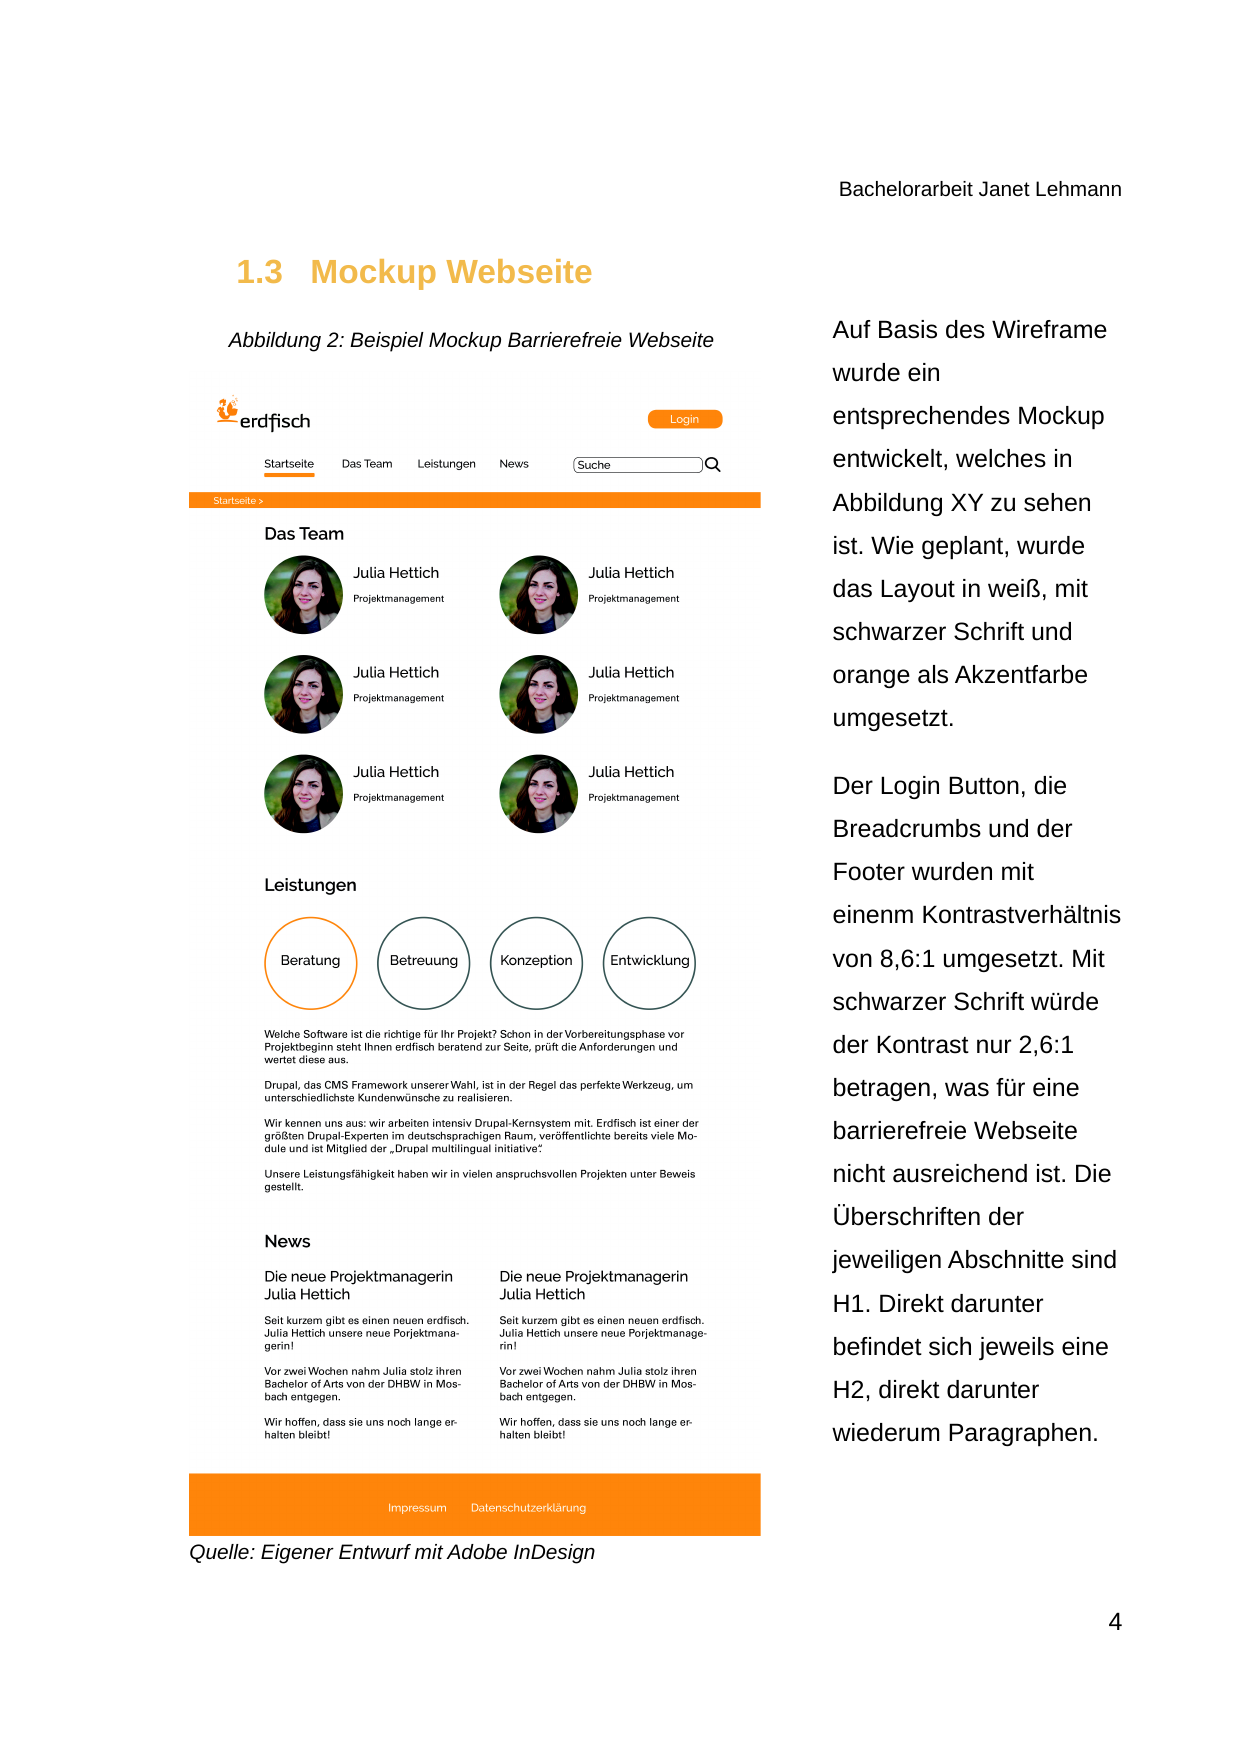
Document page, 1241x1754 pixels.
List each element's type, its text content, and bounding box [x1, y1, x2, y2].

picture [189, 371, 761, 1536]
text Quelle: Eigener Entwurf mit Adobe InDesign [228, 352, 832, 371]
text Abbildung 2: Beispiel Mockup Barrierefreie Webseite [228, 328, 832, 352]
text [189, 359, 761, 371]
text [228, 315, 832, 328]
text Der Login Button, die Breadcrumbs und der Footer wurden mit einenm Kontrastverhältnis von 8,6:1 umgesetzt. Mit schwarzer Schrift würde der Kontrast nur 2,6:1 betragen, was für eine barrierefreie Webseite nicht ausreichend ist. Die Überschriften der jeweiligen Abschnitte sind H1. Direkt darunter befindet sich jeweils eine H2, direkt darunter wiederum Paragraphen. [832, 771, 1122, 1447]
text Quelle: Eigener Entwurf mit Adobe InDesign [189, 1536, 761, 1563]
text Auf Basis des Wireframe wurde ein entsprechendes Mockup entwickelt, welches in Abbildung XY zu sehen ist. Wie geplant, wurde das Layout in weiß, mit schwarzer Schrift und orange als Akzentfarbe umgesetzt. [228, 303, 1122, 732]
subtitle Mockup Webseite [236, 251, 1122, 290]
